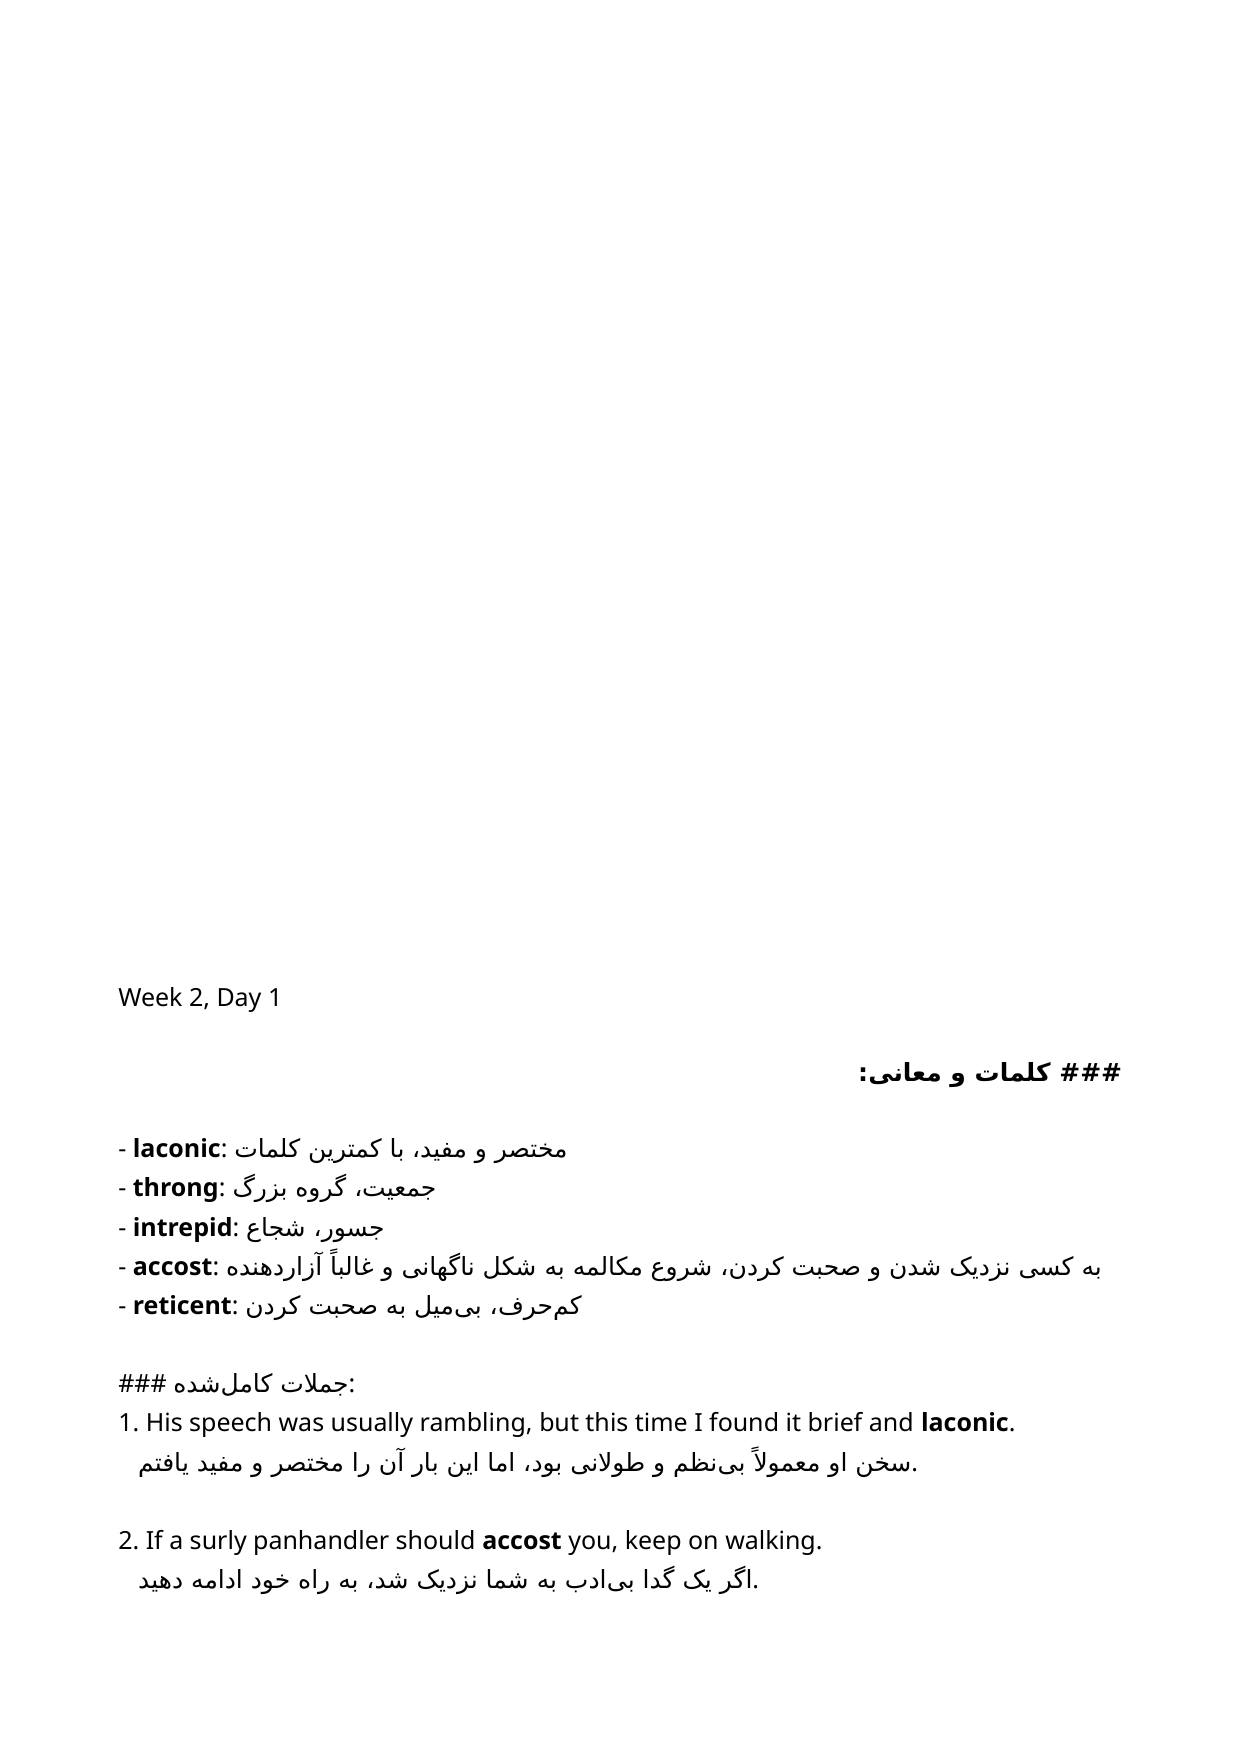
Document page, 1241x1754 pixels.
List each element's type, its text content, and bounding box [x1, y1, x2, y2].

text Week 2, Day 1 [118, 980, 1122, 1014]
text ### کلمات و معانی: [118, 1058, 1122, 1087]
text - reticent: کم‌حرف، بی‌میل به صحبت کردن [118, 1287, 1122, 1322]
text 1. His speech was usually rambling, but this time I found it brief and laconic. [118, 1405, 1122, 1439]
text - intrepid: جسور، شجاع [118, 1209, 1122, 1243]
text سخن او معمولاً بی‌نظم و طولانی بود، اما این بار آن را مختصر و مفید یافتم. [118, 1444, 1122, 1478]
text - laconic: مختصر و مفید، با کمترین کلمات [118, 1131, 1122, 1165]
text - throng: جمعیت، گروه بزرگ [118, 1170, 1122, 1204]
text 2. If a surly panhandler should accost you, keep on walking. [118, 1522, 1122, 1557]
text ### جملات کامل‌شده: [118, 1366, 1122, 1400]
text - accost: به کسی نزدیک شدن و صحبت کردن، شروع مکالمه به شکل ناگهانی و غالباً آزاردهنده [118, 1248, 1122, 1282]
text اگر یک گدا بی‌ادب به شما نزدیک شد، به راه خود ادامه دهید. [118, 1562, 1122, 1596]
